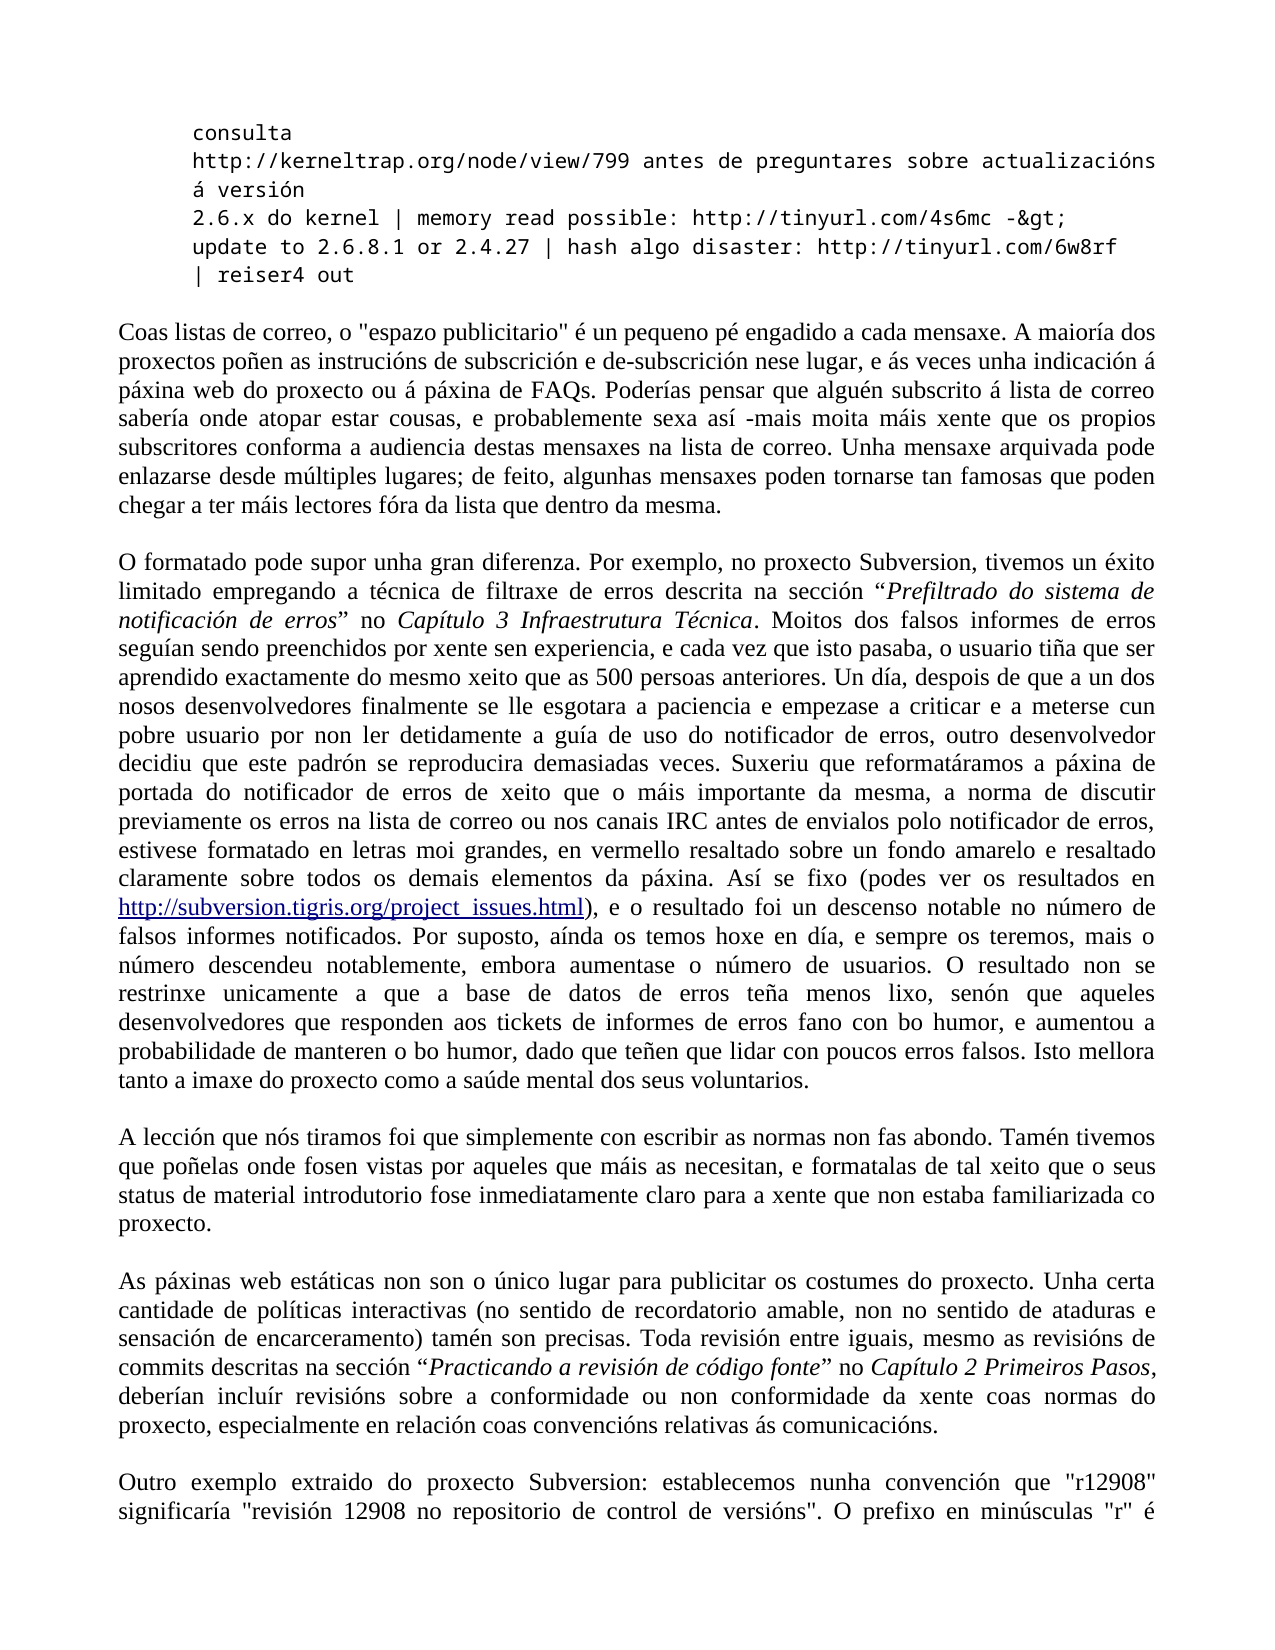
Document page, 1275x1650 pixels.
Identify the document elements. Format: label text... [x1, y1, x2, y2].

text Coas listas de correo, o "espazo publicitario" é un pequeno pé engadido a cada mensaxe. A maioría dos proxectos poñen as instrucións de subscrición e de-subscrición nese lugar, e ás veces unha indicación á páxina web do proxecto ou á páxina de FAQs. Poderías pensar que alguén subscrito á lista de correo sabería onde atopar estar cousas, e probablemente sexa así -mais moita máis xente que os propios subscritores conforma a audiencia destas mensaxes na lista de correo. Unha mensaxe arquivada pode enlazarse desde múltiples lugares; de feito, algunhas mensaxes poden tornarse tan famosas que poden chegar a ter máis lectores fóra da lista que dentro da mesma. [118, 317, 1157, 518]
text | reiser4 out [192, 260, 1157, 289]
text 2.6.x do kernel | memory read possible: http://tinyurl.com/4s6mc -&gt; [192, 203, 1157, 232]
text Outro exemplo extraido do proxecto Subversion: establecemos nunha convención que "r12908" significaría "revisión 12908 no repositorio de control de versións". O prefixo en minúsculas "r" é [118, 1467, 1157, 1525]
text A lección que nós tiramos foi que simplemente con escribir as normas non fas abondo. Tamén tivemos que poñelas onde fosen vistas por aqueles que máis as necesitan, e formatalas de tal xeito que o seus status de material introdutorio fose inmediatamente claro para a xente que non estaba familiarizada co proxecto. [118, 1122, 1157, 1237]
text consulta [192, 118, 1157, 147]
text O formatado pode supor unha gran diferenza. Por exemplo, no proxecto Subversion, tivemos un éxito limitado empregando a técnica de filtraxe de erros descrita na sección “Prefiltrado do sistema de notificación de erros” no Capítulo 3 Infraestrutura Técnica. Moitos dos falsos informes de erros seguían sendo preenchidos por xente sen experiencia, e cada vez que isto pasaba, o usuario tiña que ser aprendido exactamente do mesmo xeito que as 500 persoas anteriores. Un día, despois de que a un dos nosos desenvolvedores finalmente se lle esgotara a paciencia e empezase a criticar e a meterse cun pobre usuario por non ler detidamente a guía de uso do notificador de erros, outro desenvolvedor decidiu que este padrón se reproducira demasiadas veces. Suxeriu que reformatáramos a páxina de portada do notificador de erros de xeito que o máis importante da mesma, a norma de discutir previamente os erros na lista de correo ou nos canais IRC antes de envialos polo notificador de erros, estivese formatado en letras moi grandes, en vermello resaltado sobre un fondo amarelo e resaltado claramente sobre todos os demais elementos da páxina. Así se fixo (podes ver os resultados en http://subversion.tigris.org/project_issues.html), e o resultado foi un descenso notable no número de falsos informes notificados. Por suposto, aínda os temos hoxe en día, e sempre os teremos, mais o número descendeu notablemente, embora aumentase o número de usuarios. O resultado non se restrinxe unicamente a que a base de datos de erros teña menos lixo, senón que aqueles desenvolvedores que responden aos tickets de informes de erros fano con bo humor, e aumentou a probabilidade de manteren o bo humor, dado que teñen que lidar con poucos erros falsos. Isto mellora tanto a imaxe do proxecto como a saúde mental dos seus voluntarios. [118, 547, 1157, 1093]
text As páxinas web estáticas non son o único lugar para publicitar os costumes do proxecto. Unha certa cantidade de políticas interactivas (no sentido de recordatorio amable, non no sentido de ataduras e sensación de encarceramento) tamén son precisas. Toda revisión entre iguais, mesmo as revisións de commits descritas na sección “Practicando a revisión de código fonte” no Capítulo 2 Primeiros Pasos, deberían incluír revisións sobre a conformidade ou non conformidade da xente coas normas do proxecto, especialmente en relación coas convencións relativas ás comunicacións. [118, 1266, 1157, 1438]
text update to 2.6.8.1 or 2.4.27 | hash algo disaster: http://tinyurl.com/6w8rf [192, 232, 1157, 260]
text http://kerneltrap.org/node/view/799 antes de preguntares sobre actualizacións á versión [192, 147, 1157, 203]
